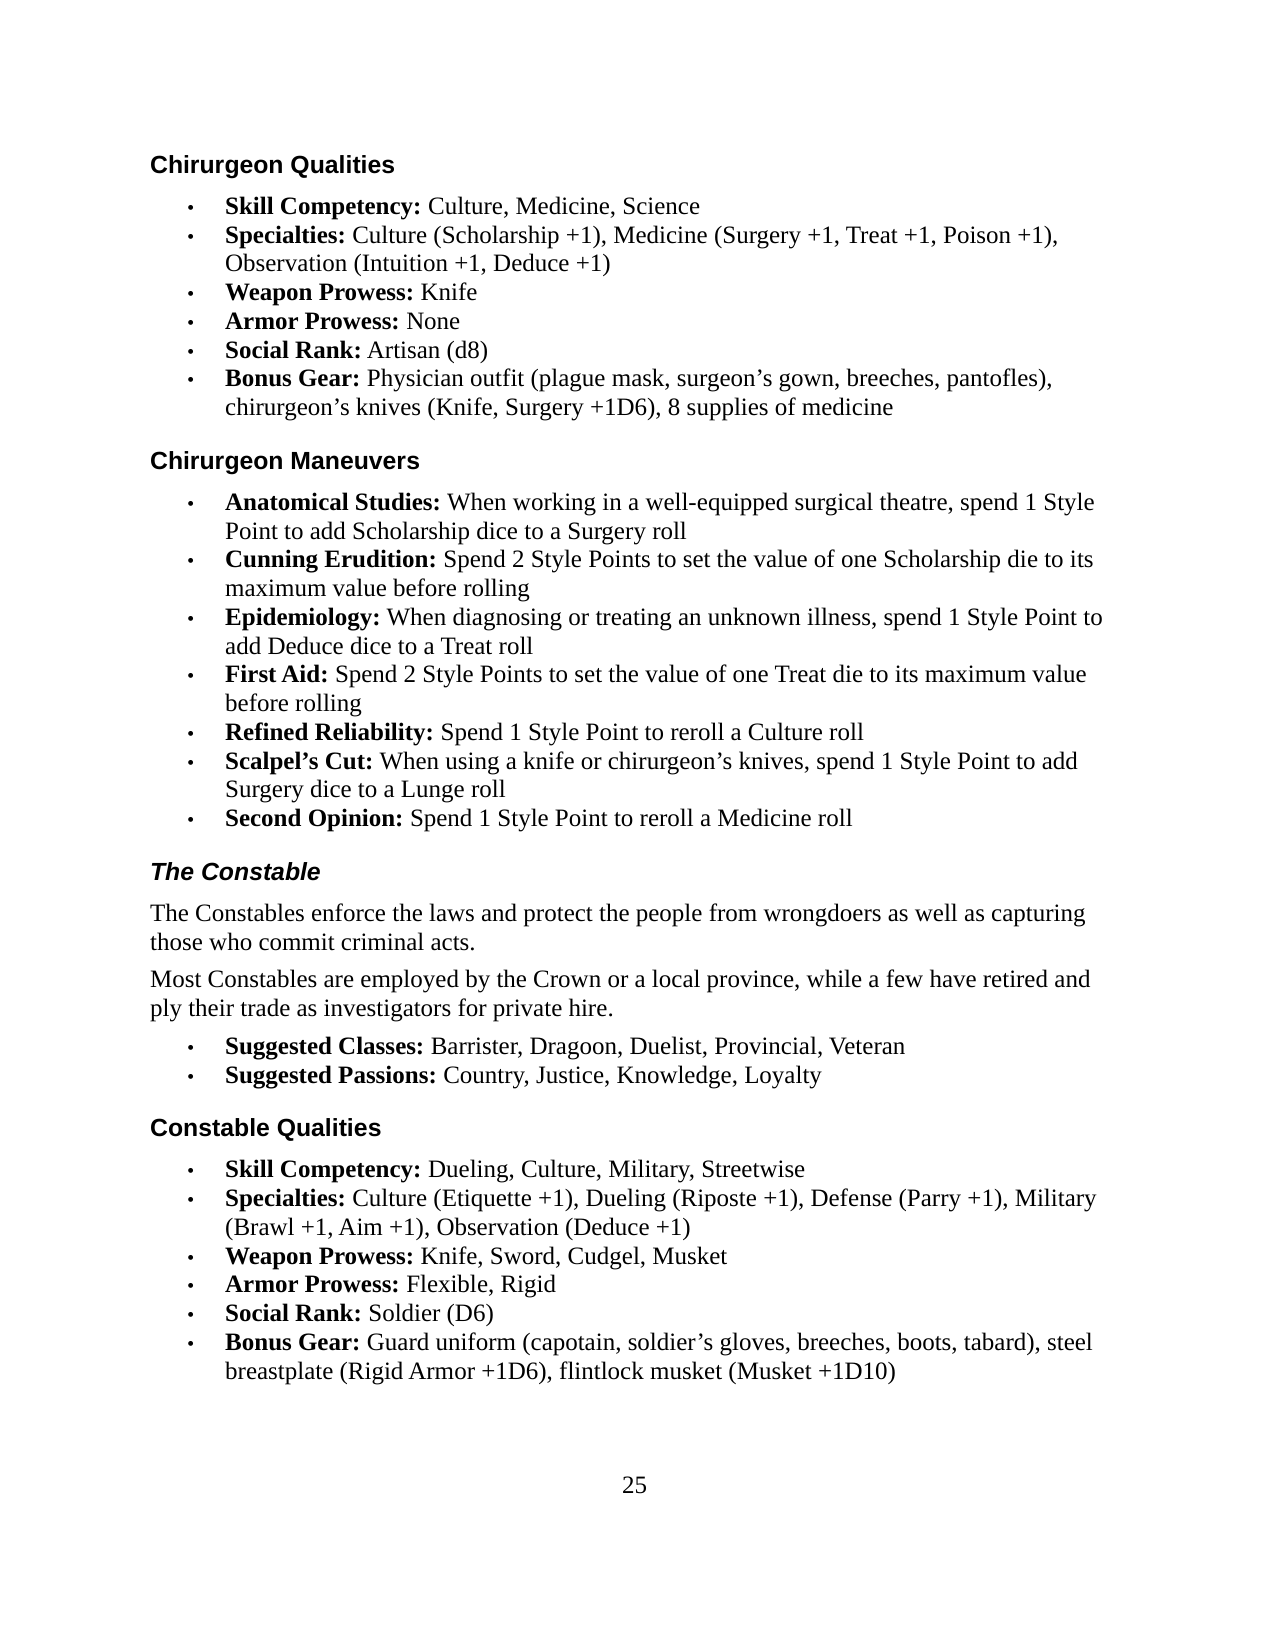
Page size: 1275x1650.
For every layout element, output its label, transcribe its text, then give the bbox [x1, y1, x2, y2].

list Social Rank: Soldier (D6) [187, 1298, 1125, 1327]
list Scalpel’s Cut: When using a knife or chirurgeon’s knives, spend 1 Style Point to add Surgery dice to a Lunge roll [187, 746, 1125, 803]
text Most Constables are employed by the Crown or a local province, while a few have retired and ply their trade as investigators for private hire. [150, 964, 1125, 1022]
list Suggested Classes: Barrister, Dragoon, Duelist, Provincial, Veteran [187, 1031, 1125, 1060]
subtitle Chirurgeon Qualities [150, 150, 1125, 178]
list Epidemiology: When diagnosing or treating an unknown illness, spend 1 Style Point to add Deduce dice to a Treat roll [187, 602, 1125, 659]
list Specialties: Culture (Scholarship +1), Medicine (Surgery +1, Treat +1, Poison +1), Observation (Intuition +1, Deduce +1) [187, 220, 1125, 277]
list Weapon Prowess: Knife, Sword, Cudgel, Musket [187, 1241, 1125, 1269]
list Refined Reliability: Spend 1 Style Point to reroll a Culture roll [187, 717, 1125, 746]
list Armor Prowess: None [187, 306, 1125, 335]
list Bonus Gear: Guard uniform (capotain, soldier’s gloves, breeches, boots, tabard), steel breastplate (Rigid Armor +1D6), flintlock musket (Musket +1D10) [187, 1327, 1125, 1384]
list Skill Competency: Culture, Medicine, Science [187, 191, 1125, 220]
subtitle Chirurgeon Maneuvers [150, 446, 1125, 474]
list Specialties: Culture (Etiquette +1), Dueling (Riposte +1), Defense (Parry +1), Military (Brawl +1, Aim +1), Observation (Deduce +1) [187, 1183, 1125, 1241]
subtitle The Constable [150, 857, 1125, 886]
list Bonus Gear: Physician outfit (plague mask, surgeon’s gown, breeches, pantofles), chirurgeon’s knives (Knife, Surgery +1D6), 8 supplies of medicine [187, 363, 1125, 421]
list Suggested Passions: Country, Justice, Knowledge, Loyalty [187, 1060, 1125, 1088]
list Weapon Prowess: Knife [187, 277, 1125, 306]
list Skill Competency: Dueling, Culture, Military, Streetwise [187, 1154, 1125, 1183]
list Anatomical Studies: When working in a well-equipped surgical theatre, spend 1 Style Point to add Scholarship dice to a Surgery roll [187, 487, 1125, 544]
list First Aid: Spend 2 Style Points to set the value of one Treat die to its maximum value before rolling [187, 659, 1125, 717]
list Cunning Erudition: Spend 2 Style Points to set the value of one Scholarship die to its maximum value before rolling [187, 544, 1125, 602]
list Social Rank: Artisan (d8) [187, 335, 1125, 363]
list Second Opinion: Spend 1 Style Point to reroll a Medicine roll [187, 803, 1125, 832]
text The Constables enforce the laws and protect the people from wrongdoers as well as capturing those who commit criminal acts. [150, 898, 1125, 956]
list Armor Prowess: Flexible, Rigid [187, 1269, 1125, 1298]
subtitle Constable Qualities [150, 1113, 1125, 1142]
